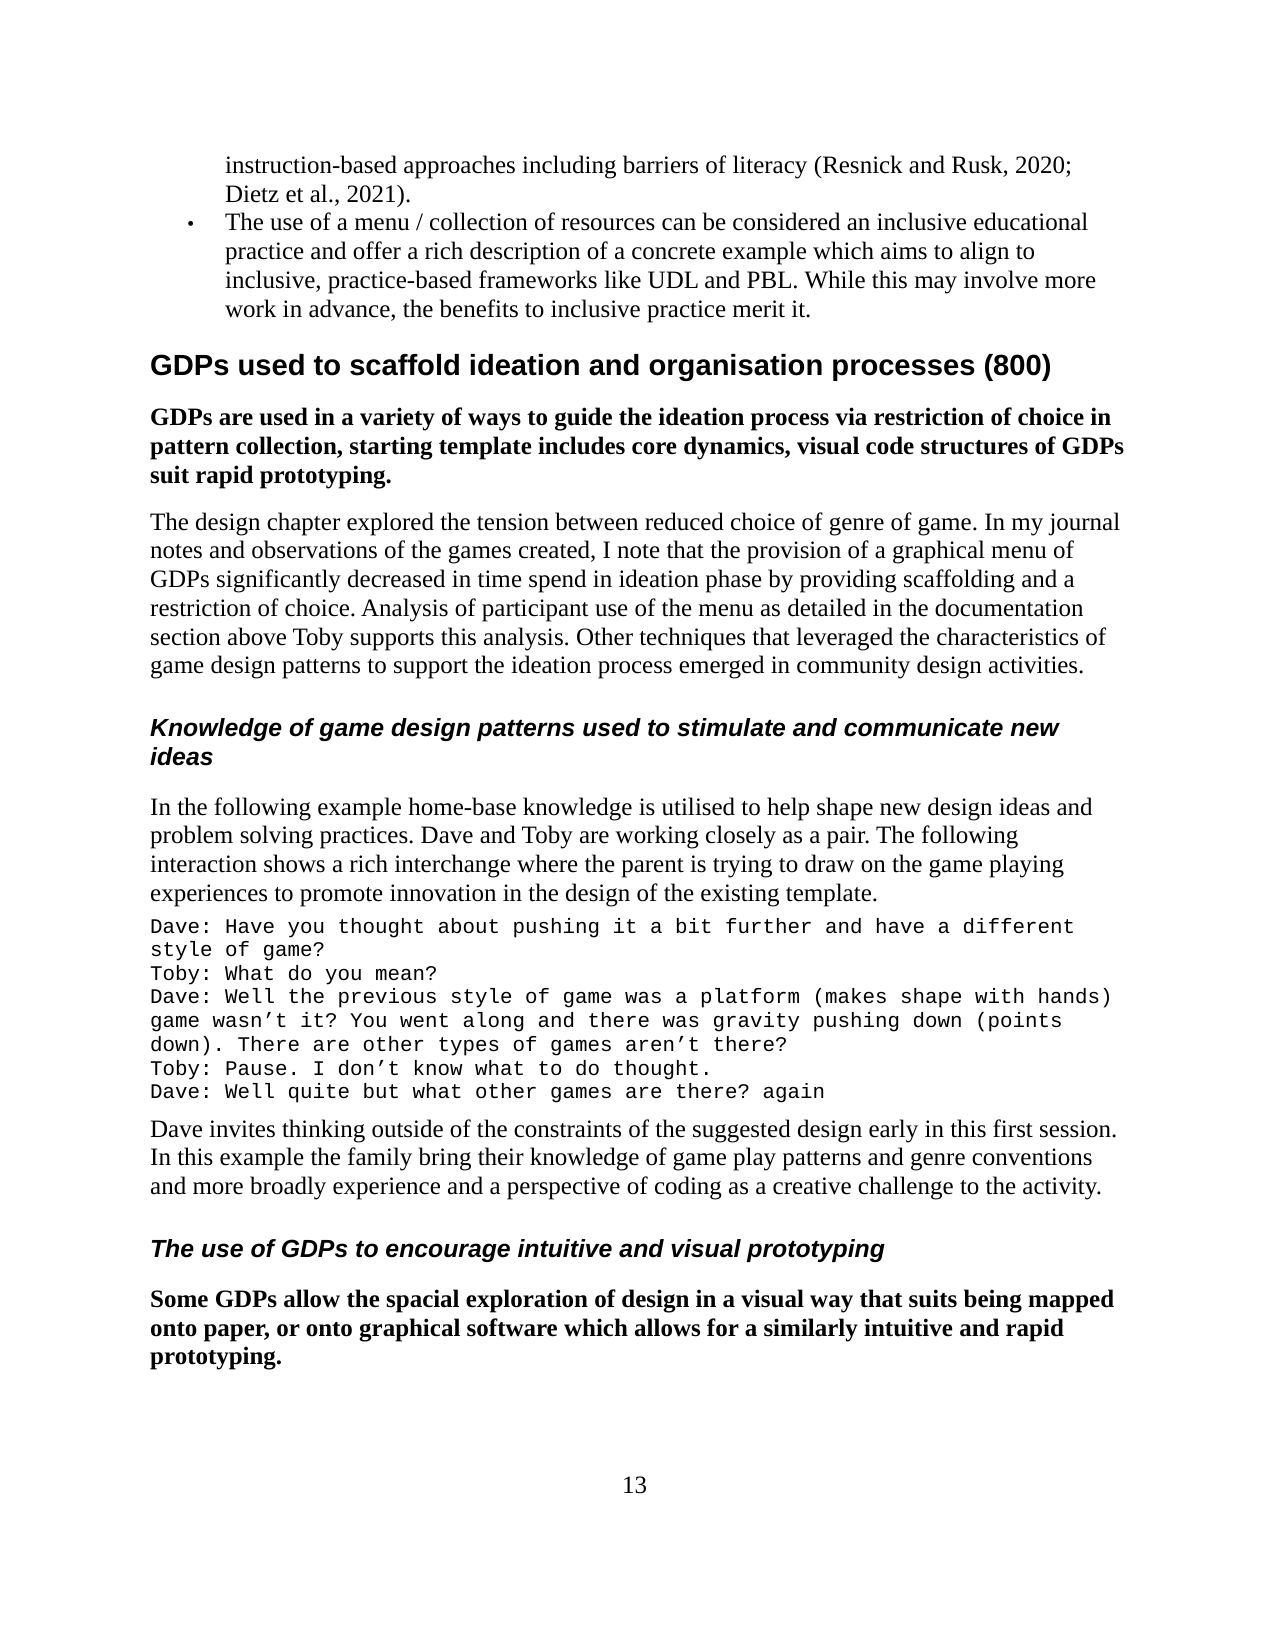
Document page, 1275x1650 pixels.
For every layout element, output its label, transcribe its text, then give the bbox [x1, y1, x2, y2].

text Dave: Well the previous style of game was a platform (makes shape with hands) game wasn’t it? You went along and there was gravity pushing down (points down). There are other types of games aren’t there? [150, 987, 1125, 1057]
text The design chapter explored the tension between reduced choice of genre of game. In my journal notes and observations of the games created, I note that the provision of a graphical menu of GDPs significantly decreased in time spend in ideation phase by providing scaffolding and a restriction of choice. Analysis of participant use of the menu as detailed in the documentation section above Toby supports this analysis. Other techniques that leveraged the characteristics of game design patterns to support the ideation process emerged in community design activities. [150, 507, 1125, 679]
subtitle GDPs used to scaffold ideation and organisation processes (800) [150, 347, 1125, 381]
list instruction-based approaches including barriers of literacy (Resnick and Rusk, 2020; Dietz et al., 2021). [187, 150, 1125, 207]
list The use of a menu / collection of resources can be considered an inclusive educational practice and offer a rich description of a concrete example which aims to align to inclusive, practice-based frameworks like UDL and PBL. While this may involve more work in advance, the benefits to inclusive practice merit it. [187, 207, 1125, 322]
text Dave invites thinking outside of the constraints of the suggested design early in this first session. In this example the family bring their knowledge of game play patterns and genre conventions and more broadly experience and a perspective of coding as a creative challenge to the activity. [150, 1114, 1125, 1200]
text Toby: Pause. I don’t know what to do thought. [150, 1057, 1125, 1081]
subtitle Knowledge of game design patterns used to stimulate and communicate new ideas [150, 713, 1125, 770]
text GDPs are used in a variety of ways to guide the ideation process via restriction of choice in pattern collection, starting template includes core dynamics, visual code structures of GDPs suit rapid prototyping. [150, 402, 1125, 489]
text Toby: What do you mean? [150, 963, 1125, 987]
subtitle The use of GDPs to encourage intuitive and visual prototyping [150, 1234, 1125, 1262]
text Dave: Well quite but what other games are there? again [150, 1081, 1125, 1105]
text Dave: Have you thought about pushing it a bit further and have a different style of game? [150, 916, 1125, 963]
text In the following example home-base knowledge is utilised to help shape new design ideas and problem solving practices. Dave and Toby are working closely as a pair. The following interaction shows a rich interchange where the parent is trying to draw on the game playing experiences to promote innovation in the design of the existing template. [150, 792, 1125, 907]
text Some GDPs allow the spacial exploration of design in a visual way that suits being mapped onto paper, or onto graphical software which allows for a similarly intuitive and rapid prototyping. [150, 1284, 1125, 1370]
